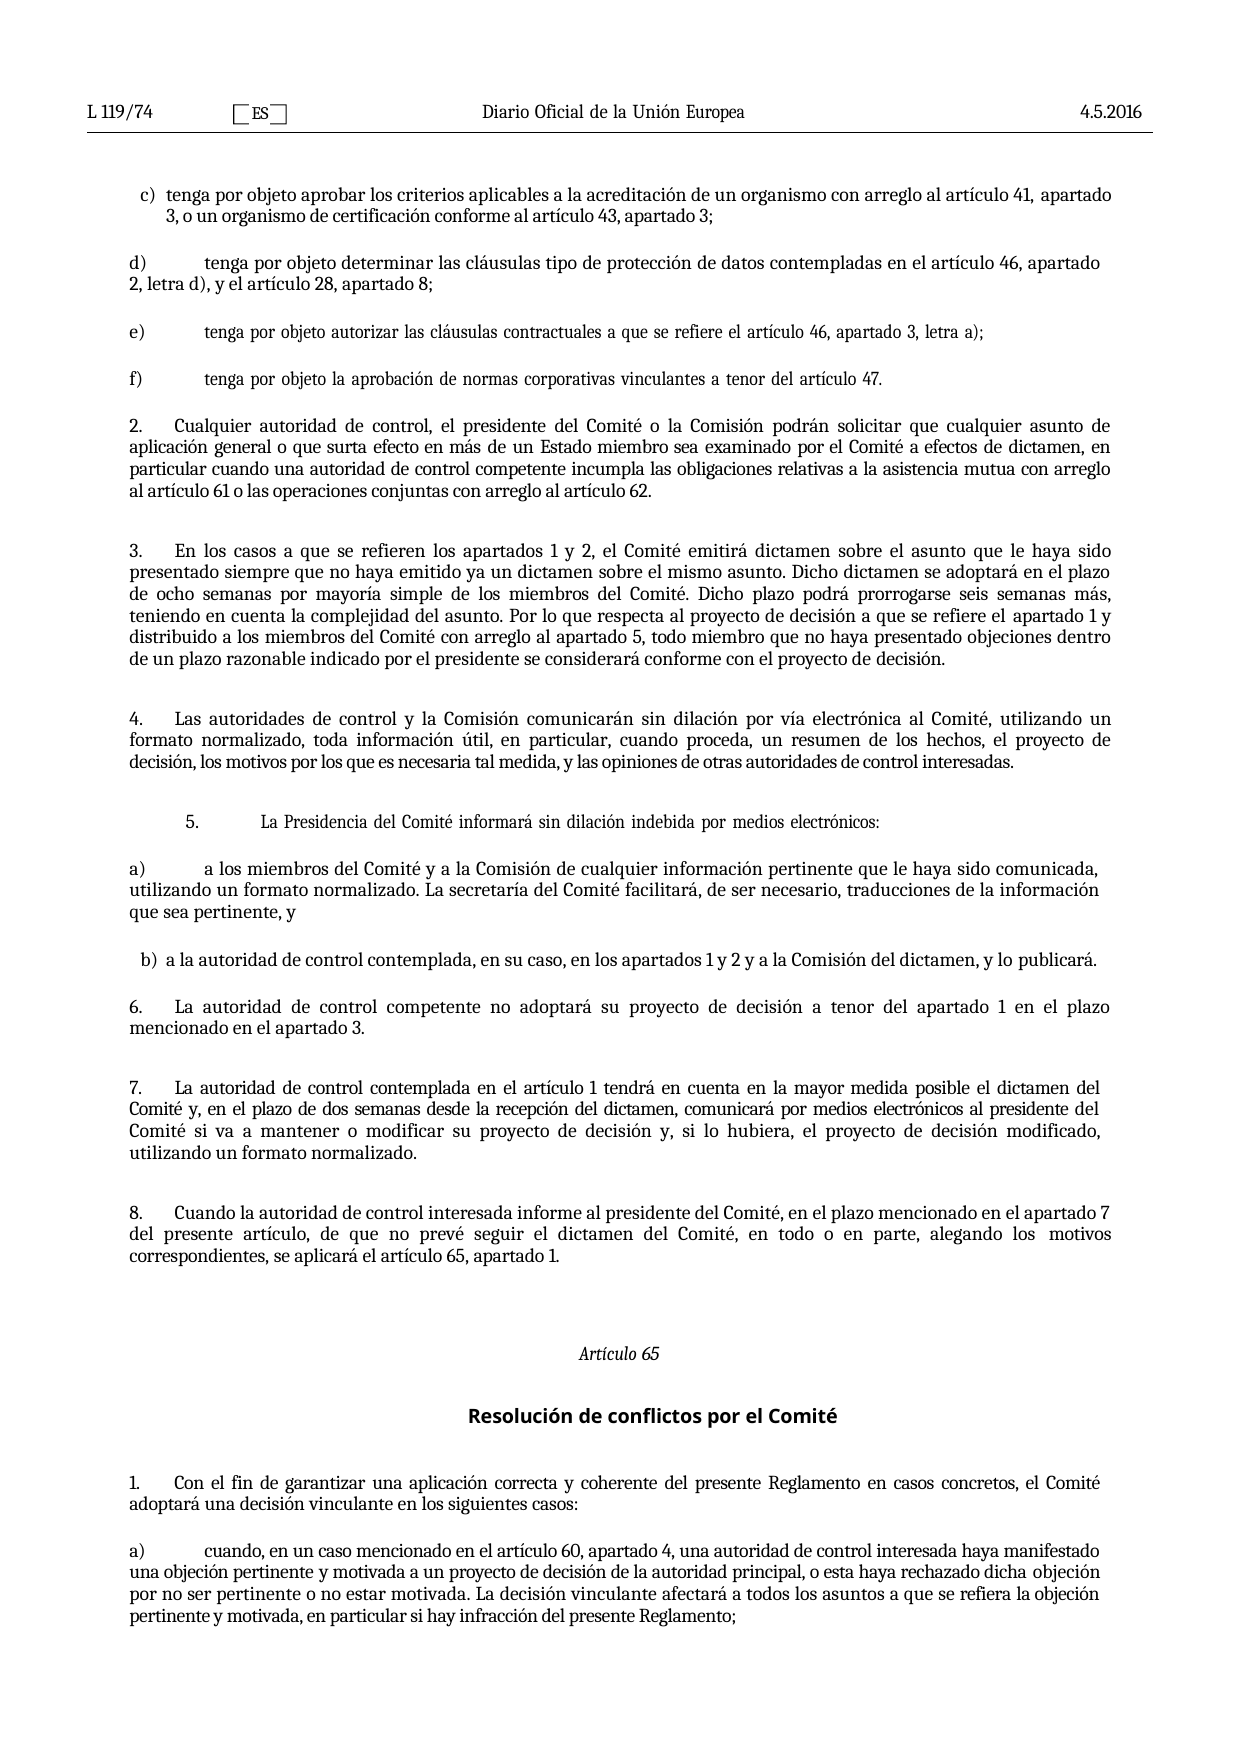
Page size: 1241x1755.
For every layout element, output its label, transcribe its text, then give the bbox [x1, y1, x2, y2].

list Cuando la autoridad de control interesada informe al presidente del Comité, en el plazo mencionado en el apartado 7 del presente artículo, de que no prevé seguir el dictamen del Comité, en todo o en parte, alegando los motivos correspondientes, se aplicará el artículo 65, apartado 1. [129, 1202, 1111, 1267]
list tenga por objeto aprobar los criterios aplicables a la acreditación de un organismo con arreglo al artículo 41, apartado 3, o un organismo de certificación conforme al artículo 43, apartado 3; [140, 184, 1111, 227]
list tenga por objeto autorizar las cláusulas contractuales a que se refiere el artículo 46, apartado 3, letra a); [129, 320, 1111, 343]
list tenga por objeto la aprobación de normas corporativas vinculantes a tenor del artículo 47. [129, 367, 1111, 390]
list Con el fin de garantizar una aplicación correcta y coherente del presente Reglamento en casos concretos, el Comité adoptará una decisión vinculante en los siguientes casos: [129, 1472, 1101, 1515]
list En los casos a que se refieren los apartados 1 y 2, el Comité emitirá dictamen sobre el asunto que le haya sido presentado siempre que no haya emitido ya un dictamen sobre el mismo asunto. Dicho dictamen se adoptará en el plazo de ocho semanas por mayoría simple de los miembros del Comité. Dicho plazo podrá prorrogarse seis semanas más, teniendo en cuenta la complejidad del asunto. Por lo que respecta al proyecto de decisión a que se refiere el apartado 1 y distribuido a los miembros del Comité con arreglo al apartado 5, todo miembro que no haya presentado objeciones dentro de un plazo razonable indicado por el presidente se considerará conforme con el proyecto de decisión. [129, 540, 1111, 671]
list a los miembros del Comité y a la Comisión de cualquier información pertinente que le haya sido comunicada, utilizando un formato normalizado. La secretaría del Comité facilitará, de ser necesario, traducciones de la información que sea pertinente, y [129, 858, 1101, 923]
list a la autoridad de control contemplada, en su caso, en los apartados 1 y 2 y a la Comisión del dictamen, y lo publicará. [140, 949, 1111, 971]
text Artículo 65 [194, 1342, 1047, 1365]
list Las autoridades de control y la Comisión comunicarán sin dilación por vía electrónica al Comité, utilizando un formato normalizado, toda información útil, en particular, cuando proceda, un resumen de los hechos, el proyecto de decisión, los motivos por los que es necesaria tal medida, y las opiniones de otras autoridades de control interesadas. [129, 708, 1111, 773]
list Cualquier autoridad de control, el presidente del Comité o la Comisión podrán solicitar que cualquier asunto de aplicación general o que surta efecto en más de un Estado miembro sea examinado por el Comité a efectos de dictamen, en particular cuando una autoridad de control competente incumpla las obligaciones relativas a la asistencia mutua con arreglo al artículo 61 o las operaciones conjuntas con arreglo al artículo 62. [129, 415, 1111, 502]
list La autoridad de control competente no adoptará su proyecto de decisión a tenor del apartado 1 en el plazo mencionado en el apartado 3. [129, 996, 1111, 1039]
list La Presidencia del Comité informará sin dilación indebida por medios electrónicos: [185, 810, 1111, 833]
list cuando, en un caso mencionado en el artículo 60, apartado 4, una autoridad de control interesada haya manifestado una objeción pertinente y motivada a un proyecto de decisión de la autoridad principal, o esta haya rechazado dicha objeción por no ser pertinente o no estar motivada. La decisión vinculante afectará a todos los asuntos a que se refiera la objeción pertinente y motivada, en particular si hay infracción del presente Reglamento; [129, 1541, 1101, 1627]
list tenga por objeto determinar las cláusulas tipo de protección de datos contempladas en el artículo 46, apartado 2, letra d), y el artículo 28, apartado 8; [129, 252, 1101, 296]
list La autoridad de control contemplada en el artículo 1 tendrá en cuenta en la mayor medida posible el dictamen del Comité y, en el plazo de dos semanas desde la recepción del dictamen, comunicará por medios electrónicos al presidente del Comité si va a mantener o modificar su proyecto de decisión y, si lo hubiera, el proyecto de decisión modificado, utilizando un formato normalizado. [129, 1077, 1101, 1164]
subtitle Resolución de conflictos por el Comité [194, 1402, 1111, 1429]
